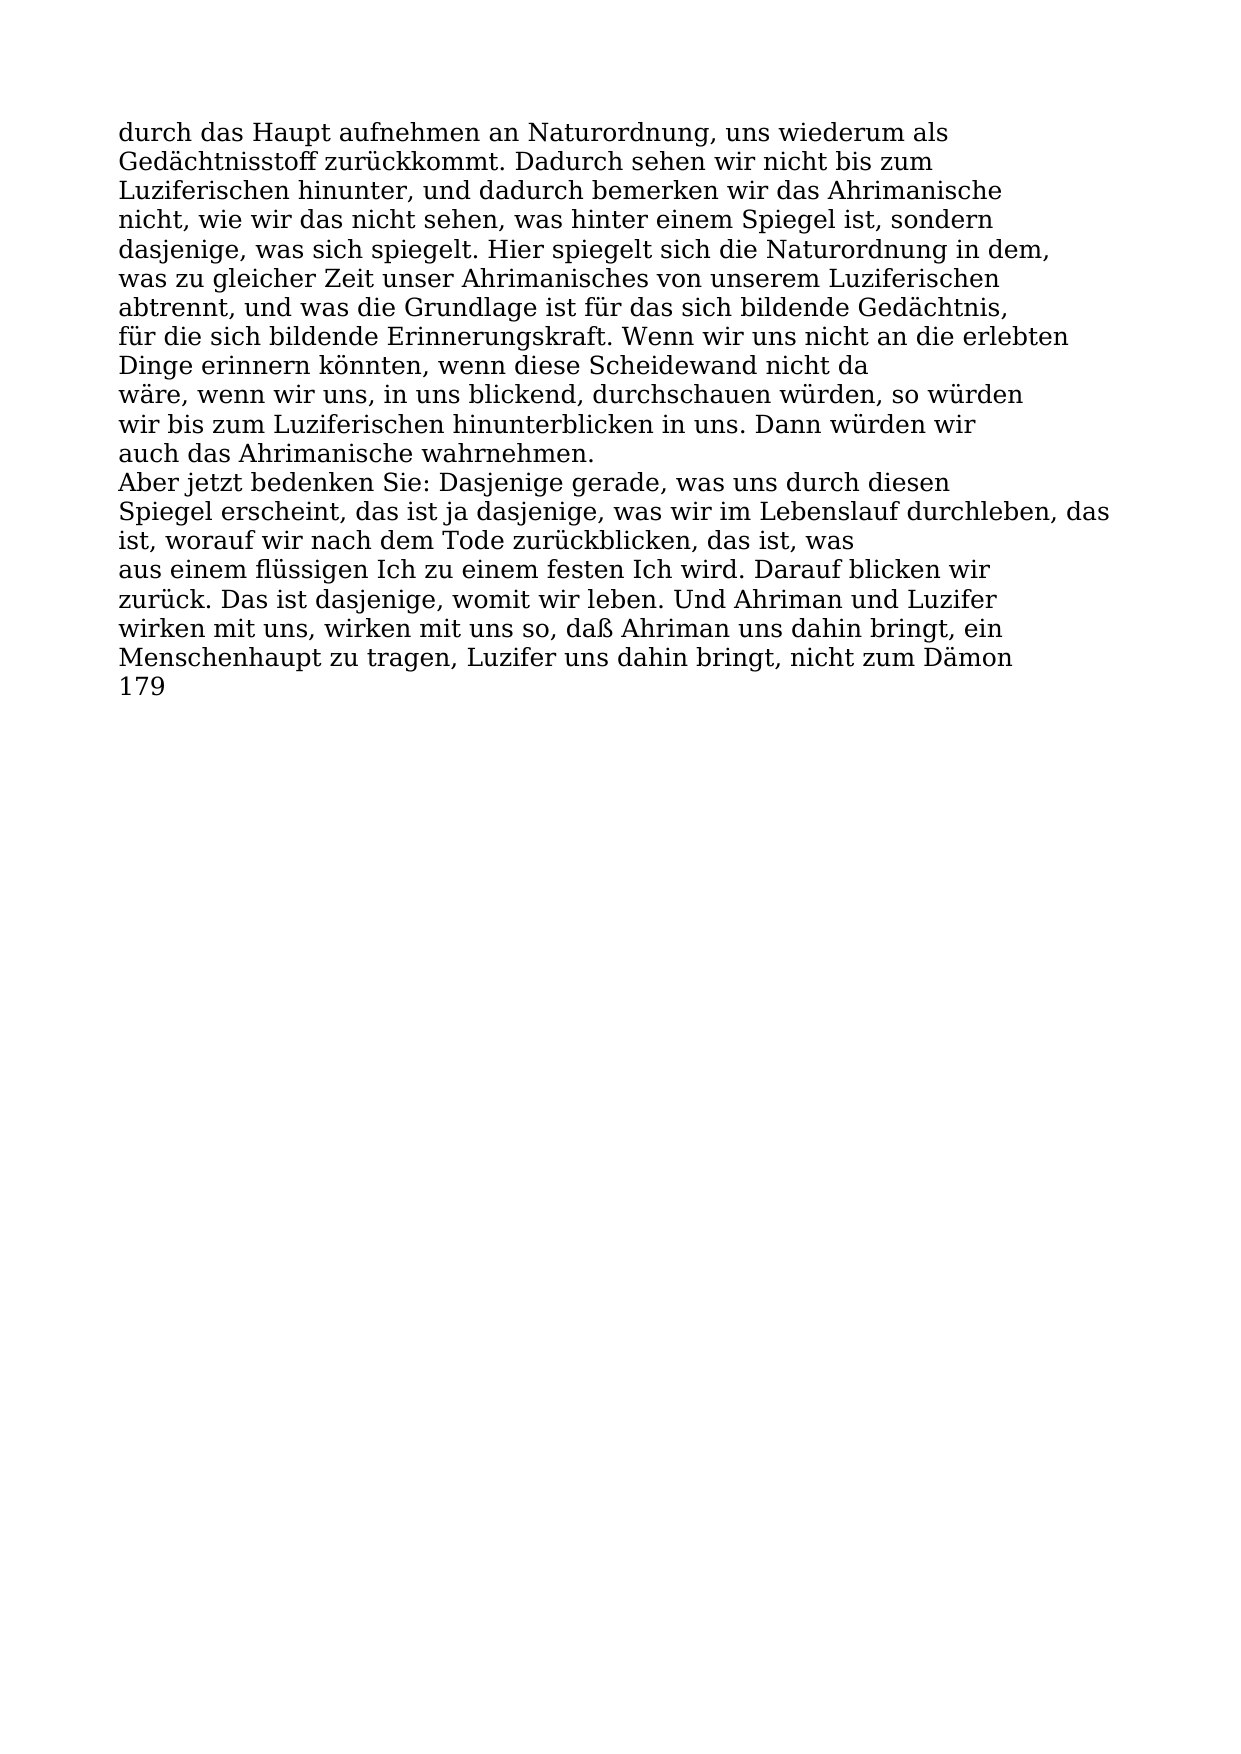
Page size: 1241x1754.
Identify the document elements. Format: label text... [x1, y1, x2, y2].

text für die sich bildende Erinnerungskraft. Wenn wir uns nicht an die erlebten Dinge erinnern könnten, wenn diese Scheidewand nicht da [118, 322, 1122, 381]
text Gedächtnisstoff zurückkommt. Dadurch sehen wir nicht bis zum [118, 147, 1122, 176]
text zurück. Das ist dasjenige, womit wir leben. Und Ahriman und Luzifer [118, 585, 1122, 614]
text wirken mit uns, wirken mit uns so, daß Ahriman uns dahin bringt, ein [118, 614, 1122, 643]
text Luziferischen hinunter, und dadurch bemerken wir das Ahrimanische [118, 176, 1122, 206]
text was zu gleicher Zeit unser Ahrimanisches von unserem Luziferischen [118, 264, 1122, 293]
text aus einem flüssigen Ich zu einem festen Ich wird. Darauf blicken wir [118, 556, 1122, 585]
text nicht, wie wir das nicht sehen, was hinter einem Spiegel ist, sondern dasjenige, was sich spiegelt. Hier spiegelt sich die Naturordnung in dem, [118, 206, 1122, 264]
text 179 [118, 672, 1122, 701]
text auch das Ahrimanische wahrnehmen. [118, 439, 1122, 468]
text wir bis zum Luziferischen hinunterblicken in uns. Dann würden wir [118, 410, 1122, 439]
text Aber jetzt bedenken Sie: Dasjenige gerade, was uns durch diesen [118, 468, 1122, 497]
text Menschenhaupt zu tragen, Luzifer uns dahin bringt, nicht zum Dämon [118, 643, 1122, 672]
text Spiegel erscheint, das ist ja dasjenige, was wir im Lebenslauf durchleben, das ist, worauf wir nach dem Tode zurückblicken, das ist, was [118, 497, 1122, 556]
text durch das Haupt aufnehmen an Naturordnung, uns wiederum als [118, 118, 1122, 147]
text abtrennt, und was die Grundlage ist für das sich bildende Gedächtnis, [118, 293, 1122, 322]
text wäre, wenn wir uns, in uns blickend, durchschauen würden, so würden [118, 381, 1122, 410]
